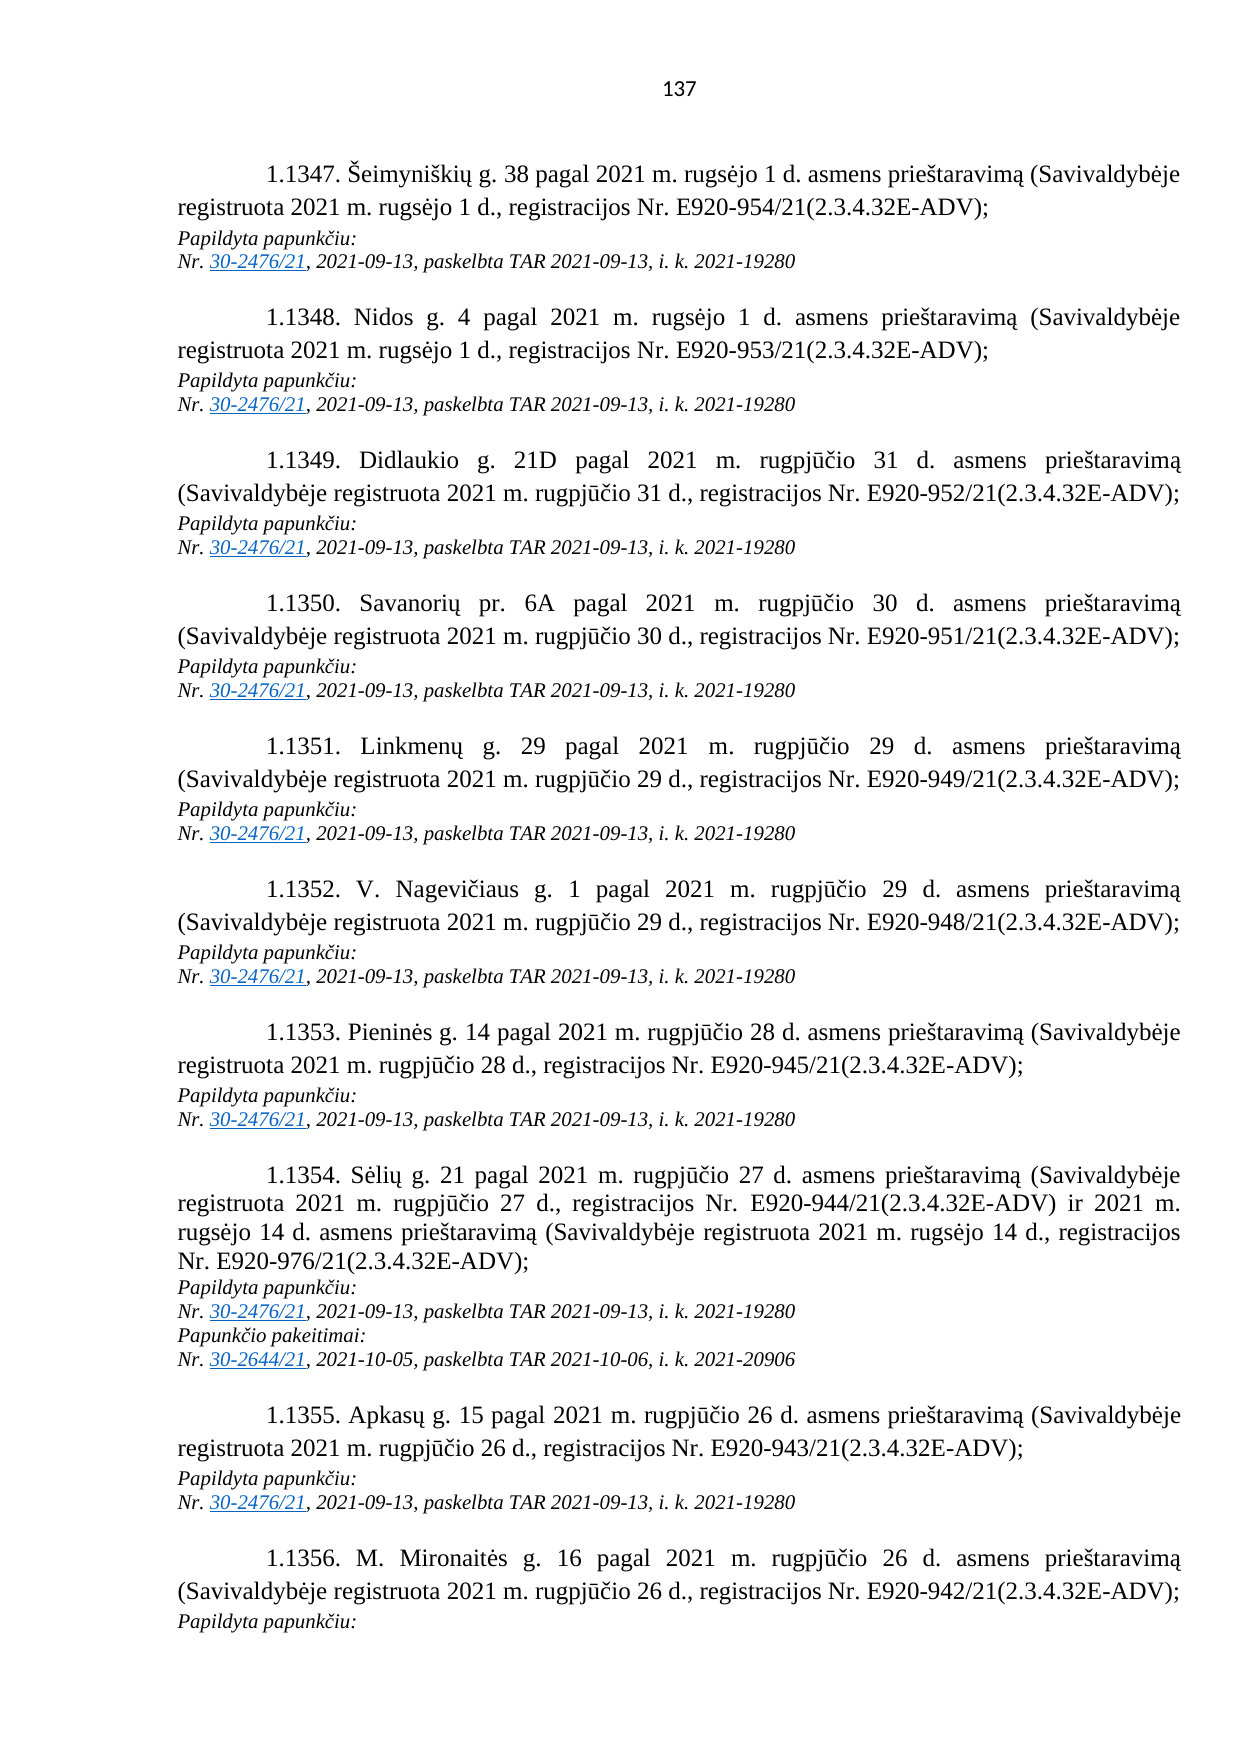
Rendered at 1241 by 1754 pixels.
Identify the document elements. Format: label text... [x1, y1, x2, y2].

text Nr. 30-2476/21, 2021-09-13, paskelbta TAR 2021-09-13, i. k. 2021-19280 [177, 964, 1181, 988]
text Papunkčio pakeitimai: [177, 1323, 1181, 1347]
text Papildyta papunkčiu: [177, 654, 1181, 678]
text 1.1351. Linkmenų g. 29 pagal 2021 m. rugpjūčio 29 d. asmens prieštaravimą (Savivaldybėje registruota 2021 m. rugpjūčio 29 d., registracijos Nr. E920-949/21(2.3.4.32E-ADV); [177, 731, 1181, 793]
text Papildyta papunkčiu: [177, 1466, 1181, 1490]
text Papildyta papunkčiu: [177, 368, 1181, 392]
text Papildyta papunkčiu: [177, 940, 1181, 964]
text Papildyta papunkčiu: [177, 1275, 1181, 1299]
text Nr. 30-2476/21, 2021-09-13, paskelbta TAR 2021-09-13, i. k. 2021-19280 [177, 678, 1181, 702]
text Papildyta papunkčiu: [177, 511, 1181, 535]
text Nr. 30-2476/21, 2021-09-13, paskelbta TAR 2021-09-13, i. k. 2021-19280 [177, 249, 1181, 273]
text Nr. 30-2476/21, 2021-09-13, paskelbta TAR 2021-09-13, i. k. 2021-19280 [177, 535, 1181, 559]
text 1.1348. Nidos g. 4 pagal 2021 m. rugsėjo 1 d. asmens prieštaravimą (Savivaldybėje registruota 2021 m. rugsėjo 1 d., registracijos Nr. E920-953/21(2.3.4.32E-ADV); [177, 302, 1181, 364]
text Papildyta papunkčiu: [177, 225, 1181, 249]
text 1.1347. Šeimyniškių g. 38 pagal 2021 m. rugsėjo 1 d. asmens prieštaravimą (Savivaldybėje registruota 2021 m. rugsėjo 1 d., registracijos Nr. E920-954/21(2.3.4.32E-ADV); [177, 159, 1181, 221]
text 1.1353. Pieninės g. 14 pagal 2021 m. rugpjūčio 28 d. asmens prieštaravimą (Savivaldybėje registruota 2021 m. rugpjūčio 28 d., registracijos Nr. E920-945/21(2.3.4.32E-ADV); [177, 1017, 1181, 1079]
text Nr. 30-2476/21, 2021-09-13, paskelbta TAR 2021-09-13, i. k. 2021-19280 [177, 821, 1181, 845]
text Nr. 30-2476/21, 2021-09-13, paskelbta TAR 2021-09-13, i. k. 2021-19280 [177, 392, 1181, 416]
text 1.1356. M. Mironaitės g. 16 pagal 2021 m. rugpjūčio 26 d. asmens prieštaravimą (Savivaldybėje registruota 2021 m. rugpjūčio 26 d., registracijos Nr. E920-942/21(2.3.4.32E-ADV); [177, 1543, 1181, 1604]
text Papildyta papunkčiu: [177, 1083, 1181, 1107]
text Nr. 30-2476/21, 2021-09-13, paskelbta TAR 2021-09-13, i. k. 2021-19280 [177, 1299, 1181, 1323]
text 1.1350. Savanorių pr. 6A pagal 2021 m. rugpjūčio 30 d. asmens prieštaravimą (Savivaldybėje registruota 2021 m. rugpjūčio 30 d., registracijos Nr. E920-951/21(2.3.4.32E-ADV); [177, 588, 1181, 650]
text Nr. 30-2476/21, 2021-09-13, paskelbta TAR 2021-09-13, i. k. 2021-19280 [177, 1107, 1181, 1131]
text 1.1352. V. Nagevičiaus g. 1 pagal 2021 m. rugpjūčio 29 d. asmens prieštaravimą (Savivaldybėje registruota 2021 m. rugpjūčio 29 d., registracijos Nr. E920-948/21(2.3.4.32E-ADV); [177, 874, 1181, 936]
text Papildyta papunkčiu: [177, 1609, 1181, 1633]
text 1.1355. Apkasų g. 15 pagal 2021 m. rugpjūčio 26 d. asmens prieštaravimą (Savivaldybėje registruota 2021 m. rugpjūčio 26 d., registracijos Nr. E920-943/21(2.3.4.32E-ADV); [177, 1400, 1181, 1462]
text 1.1349. Didlaukio g. 21D pagal 2021 m. rugpjūčio 31 d. asmens prieštaravimą (Savivaldybėje registruota 2021 m. rugpjūčio 31 d., registracijos Nr. E920-952/21(2.3.4.32E-ADV); [177, 445, 1181, 507]
text Papildyta papunkčiu: [177, 797, 1181, 821]
text Nr. 30-2476/21, 2021-09-13, paskelbta TAR 2021-09-13, i. k. 2021-19280 [177, 1490, 1181, 1514]
text Nr. 30-2644/21, 2021-10-05, paskelbta TAR 2021-10-06, i. k. 2021-20906 [177, 1347, 1181, 1371]
text 1.1354. Sėlių g. 21 pagal 2021 m. rugpjūčio 27 d. asmens prieštaravimą (Savivaldybėje registruota 2021 m. rugpjūčio 27 d., registracijos Nr. E920-944/21(2.3.4.32E-ADV) ir 2021 m. rugsėjo 14 d. asmens prieštaravimą (Savivaldybėje registruota 2021 m. rugsėjo 14 d., registracijos Nr. E920-976/21(2.3.4.32E-ADV); [177, 1160, 1181, 1275]
